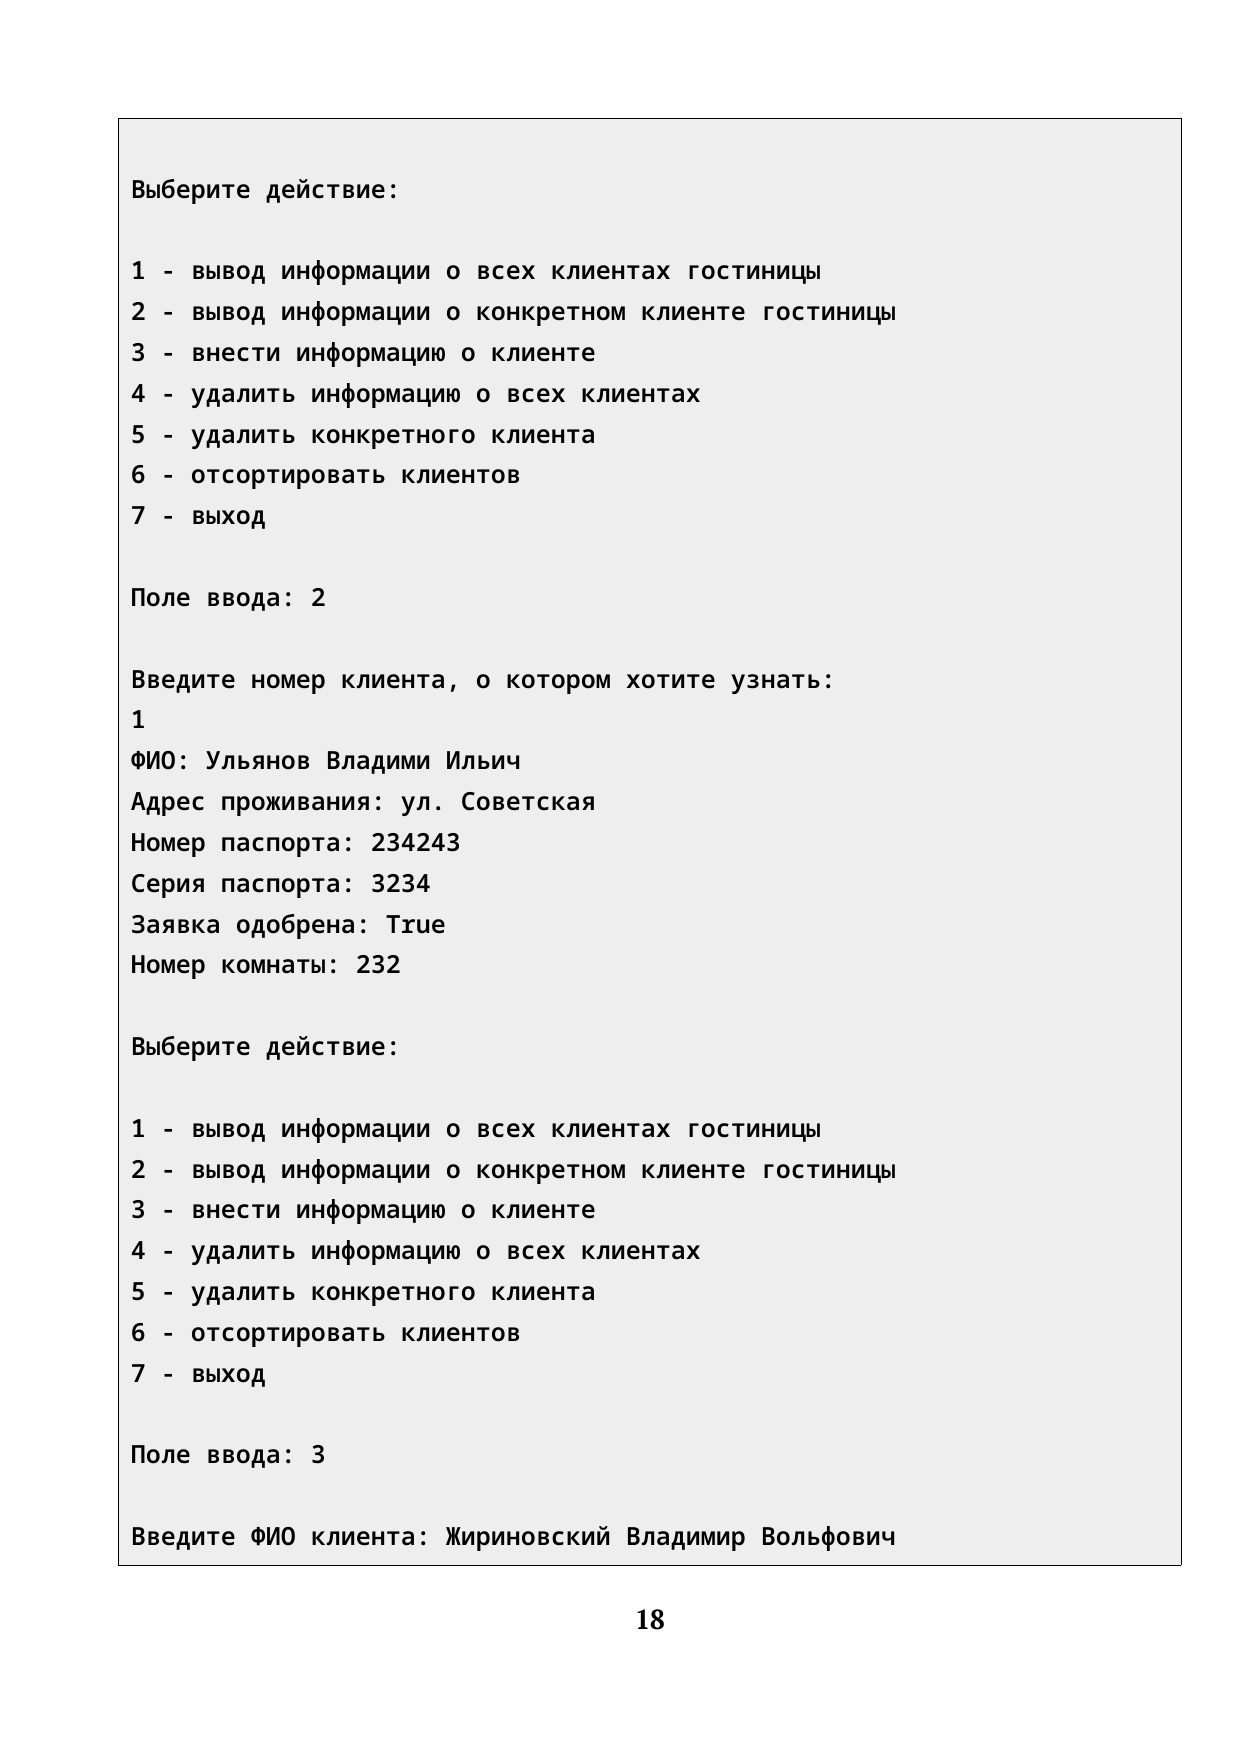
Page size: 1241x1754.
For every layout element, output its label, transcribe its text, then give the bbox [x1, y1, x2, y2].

text 7 - выход [119, 486, 1181, 526]
text Адрес проживания: ул. Советская [119, 771, 1181, 812]
text Поле ввода: 2 [119, 567, 1181, 608]
text 6 - отсортировать клиентов [119, 445, 1181, 486]
text 3 - внести информацию о клиенте [119, 322, 1181, 363]
text 4 - удалить информацию о всех клиентах [119, 1221, 1181, 1261]
text 1 - вывод информации о всех клиентах гостиницы [119, 1098, 1181, 1139]
text 1 [119, 690, 1181, 731]
text 6 - отсортировать клиентов [119, 1302, 1181, 1343]
text Введите ФИО клиента: Жириновский Владимир Вольфович [119, 1506, 1181, 1565]
text 1 - вывод информации о всех клиентах гостиницы [119, 241, 1181, 281]
text 5 - удалить конкретного клиента [119, 1261, 1181, 1302]
text 3 - внести информацию о клиенте [119, 1180, 1181, 1221]
text Поле ввода: 3 [119, 1425, 1181, 1466]
text 5 - удалить конкретного клиента [119, 404, 1181, 445]
text Серия паспорта: 3234 [119, 853, 1181, 894]
text 2 - вывод информации о конкретном клиенте гостиницы [119, 281, 1181, 322]
text Выберите действие: [119, 159, 1181, 200]
text 2 - вывод информации о конкретном клиенте гостиницы [119, 1139, 1181, 1180]
text Номер паспорта: 234243 [119, 812, 1181, 853]
text 7 - выход [119, 1343, 1181, 1384]
text Номер комнаты: 232 [119, 935, 1181, 976]
text Выберите действие: [119, 1016, 1181, 1057]
text ФИО: Ульянов Владими Ильич [119, 731, 1181, 771]
text 4 - удалить информацию о всех клиентах [119, 363, 1181, 404]
text Заявка одобрена: True [119, 894, 1181, 935]
text Введите номер клиента, о котором хотите узнать: [119, 649, 1181, 690]
